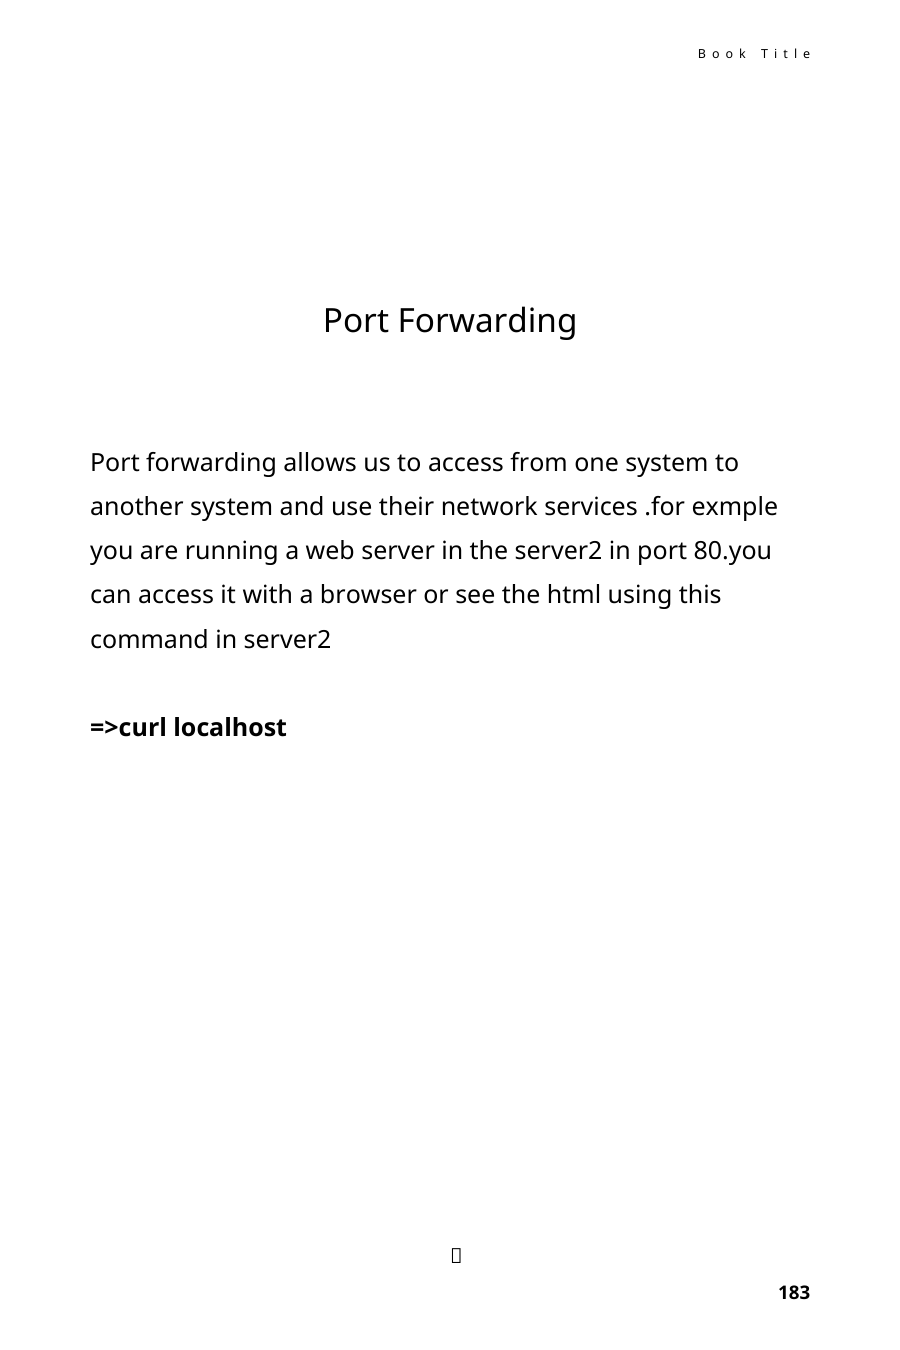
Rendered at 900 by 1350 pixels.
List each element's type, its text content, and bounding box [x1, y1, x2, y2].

text Port forwarding allows us to access from one system to another system and use their network services .for exmple you are running a web server in the server2 in port 80.you can access it with a browser or see the html using this command in server2 [90, 444, 810, 655]
text Port Forwarding [90, 297, 810, 342]
text =>curl localhost [90, 710, 810, 744]
